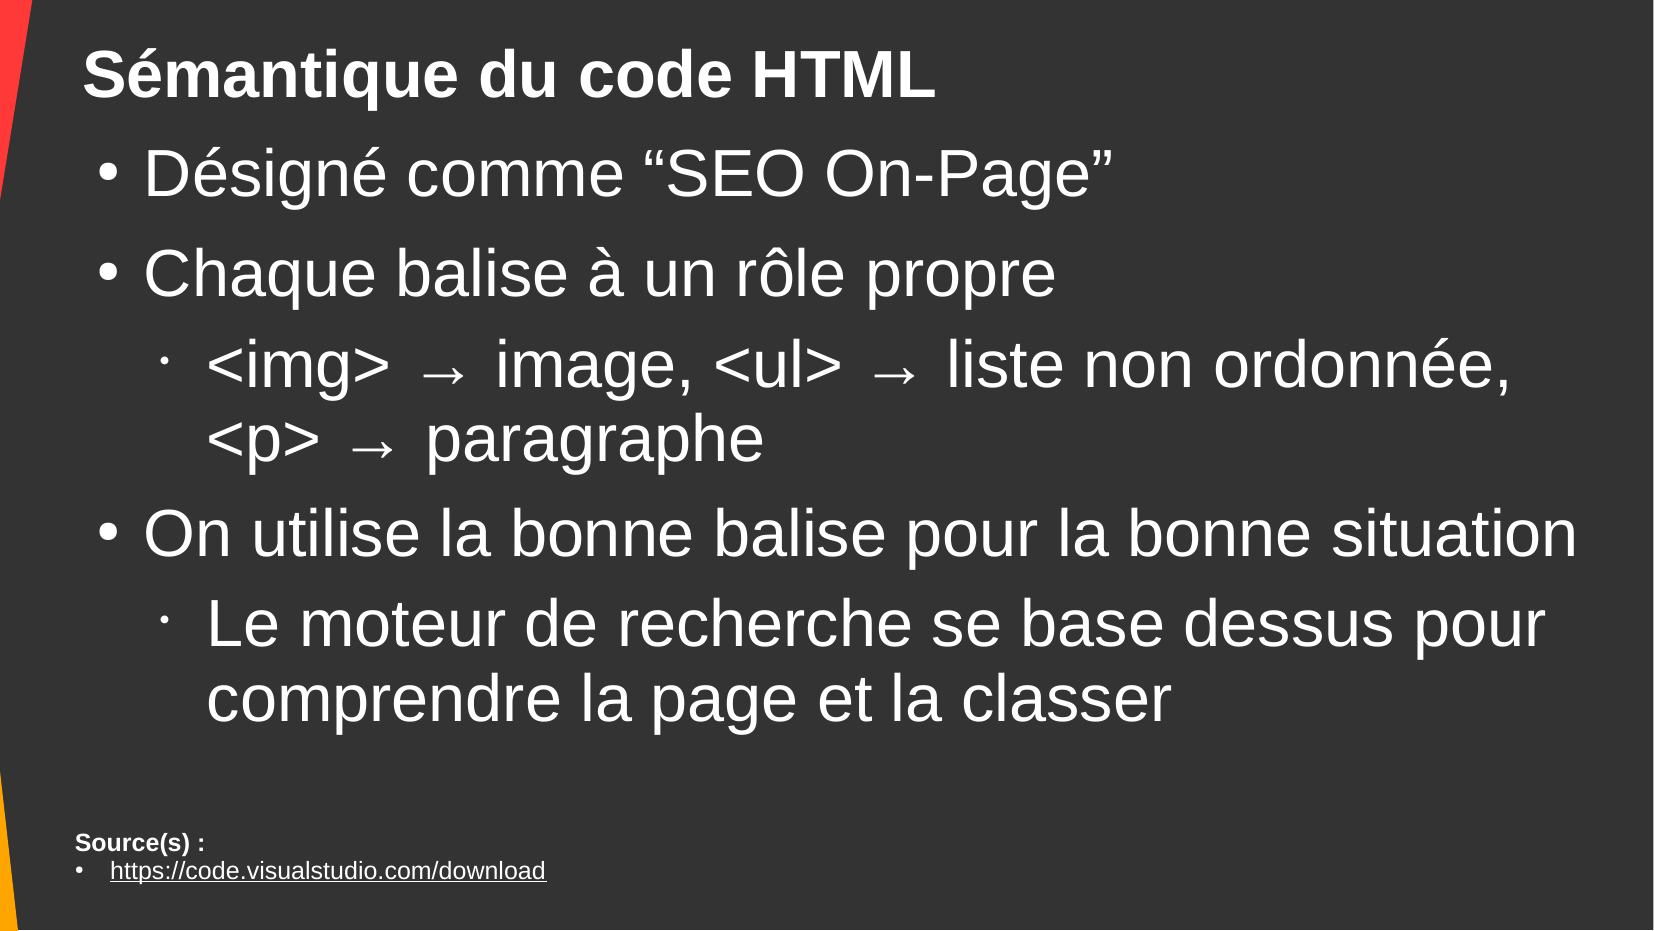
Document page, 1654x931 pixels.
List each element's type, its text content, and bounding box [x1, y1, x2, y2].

text_box Source(s) : https://code.visualstudio.com/download [59, 821, 1546, 921]
text_box [0, 0, 33, 201]
title Sémantique du code HTML [82, 36, 1571, 114]
list Désigné comme “SEO On-Page” Chaque balise à un rôle propre <img> → image, <ul> → liste non ordonnée, <p> → paragraphe On utilise la bonne balise pour la bonne situation Le moteur de recherche se base dessus pour comprendre la page et la classer [80, 135, 1630, 792]
text_box [0, 771, 19, 931]
